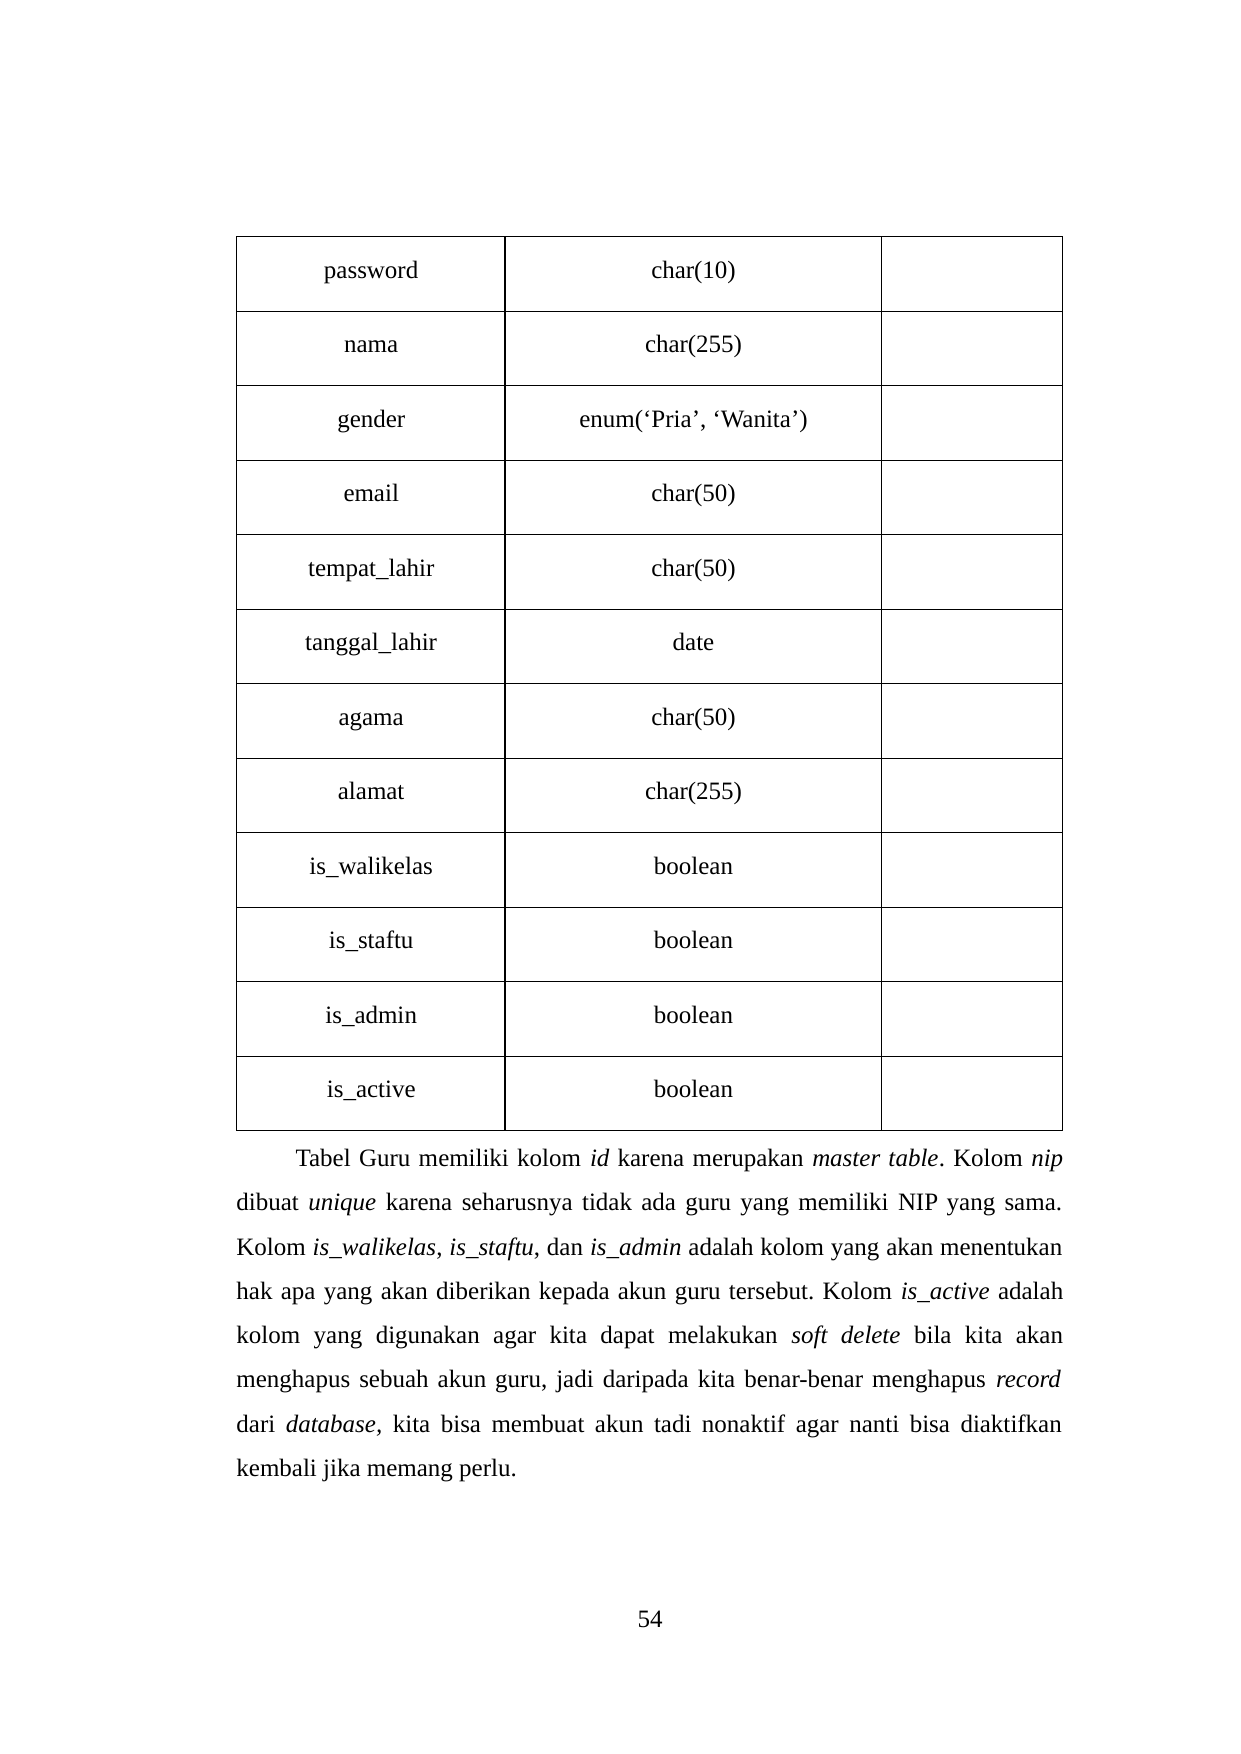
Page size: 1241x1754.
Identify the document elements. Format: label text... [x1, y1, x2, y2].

table_cell alamat [237, 759, 504, 832]
table_cell password [237, 237, 504, 311]
table_cell char(255) [506, 759, 881, 832]
table_cell enum(‘Pria’, ‘Wanita’) [506, 386, 881, 460]
table_cell char(50) [506, 535, 881, 609]
table_cell is_admin [237, 982, 504, 1056]
table_cell [882, 759, 1062, 832]
table_cell is_walikelas [237, 833, 504, 907]
table_cell [882, 684, 1062, 758]
table_cell [882, 312, 1062, 385]
table_cell tanggal_lahir [237, 610, 504, 683]
table_cell [882, 237, 1062, 311]
table_cell [882, 908, 1062, 981]
table_cell [882, 461, 1062, 534]
table_cell [882, 833, 1062, 907]
table_cell [882, 610, 1062, 683]
table_cell gender [237, 386, 504, 460]
table_cell is_active [237, 1057, 504, 1130]
text Tabel Guru memiliki kolom id karena merupakan master table. Kolom nip dibuat unique karena seharusnya tidak ada guru yang memiliki NIP yang sama. Kolom is_walikelas, is_staftu, dan is_admin adalah kolom yang akan menentukan hak apa yang akan diberikan kepada akun guru tersebut. Kolom is_active adalah kolom yang digunakan agar kita dapat melakukan soft delete bila kita akan menghapus sebuah akun guru, jadi daripada kita benar-benar menghapus record dari database, kita bisa membuat akun tadi nonaktif agar nanti bisa diaktifkan kembali jika memang perlu. [236, 1131, 1063, 1485]
table_cell [882, 982, 1062, 1056]
table_cell [882, 535, 1062, 609]
table_cell boolean [506, 833, 881, 907]
table_cell nama [237, 312, 504, 385]
table_cell boolean [506, 908, 881, 981]
table_cell tempat_lahir [237, 535, 504, 609]
table_cell agama [237, 684, 504, 758]
table_cell [882, 1057, 1062, 1130]
table_cell boolean [506, 982, 881, 1056]
table_cell email [237, 461, 504, 534]
table_cell [882, 386, 1062, 460]
table_cell is_staftu [237, 908, 504, 981]
table_cell boolean [506, 1057, 881, 1130]
table_cell char(50) [506, 461, 881, 534]
table_cell char(10) [506, 237, 881, 311]
table_cell date [506, 610, 881, 683]
table_cell char(255) [506, 312, 881, 385]
table_cell char(50) [506, 684, 881, 758]
